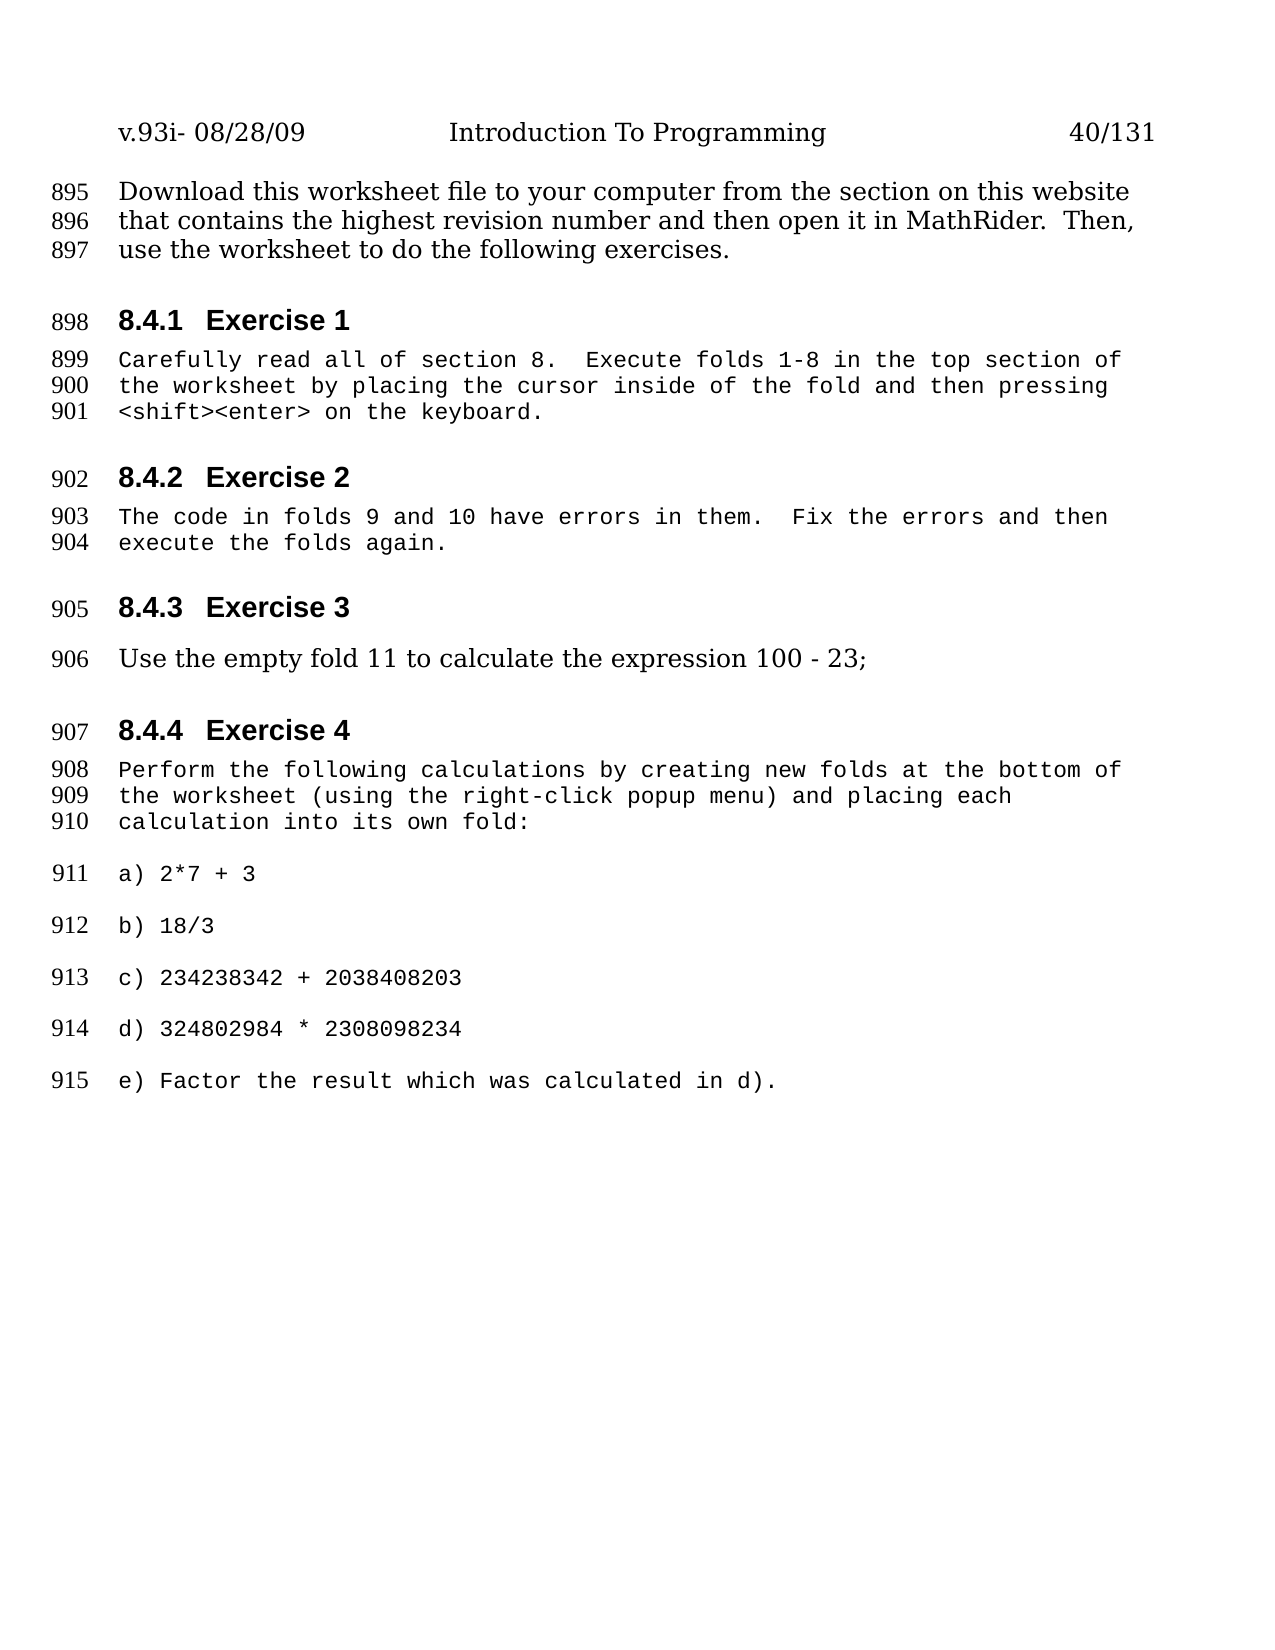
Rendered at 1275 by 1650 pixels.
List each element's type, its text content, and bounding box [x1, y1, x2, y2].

text The code in folds 9 and 10 have errors in them. Fix the errors and then execute the folds again. [118, 505, 1157, 557]
subtitle Exercise 2 [118, 460, 1157, 493]
text b) 18/3 [118, 914, 1157, 940]
text e) Factor the result which was calculated in d). [118, 1069, 1157, 1096]
subtitle Exercise 4 [118, 713, 1157, 746]
text Perform the following calculations by creating new folds at the bottom of the worksheet (using the right-click popup menu) and placing each calculation into its own fold: [118, 758, 1157, 836]
text c) 234238342 + 2038408203 [118, 966, 1157, 992]
text Use the empty fold 11 to calculate the expression 100 - 23; [118, 644, 1157, 674]
text Carefully read all of section 8. Execute folds 1-8 in the top section of the worksheet by placing the cursor inside of the fold and then pressing <shift><enter> on the keyboard. [118, 349, 1157, 427]
text a) 2*7 + 3 [118, 862, 1157, 888]
subtitle Exercise 1 [118, 303, 1157, 337]
subtitle Exercise 3 [118, 590, 1157, 624]
text Download this worksheet file to your computer from the section on this website that contains the highest revision number and then open it in MathRider. Then, use the worksheet to do the following exercises. [118, 177, 1157, 264]
text d) 324802984 * 2308098234 [118, 1018, 1157, 1044]
